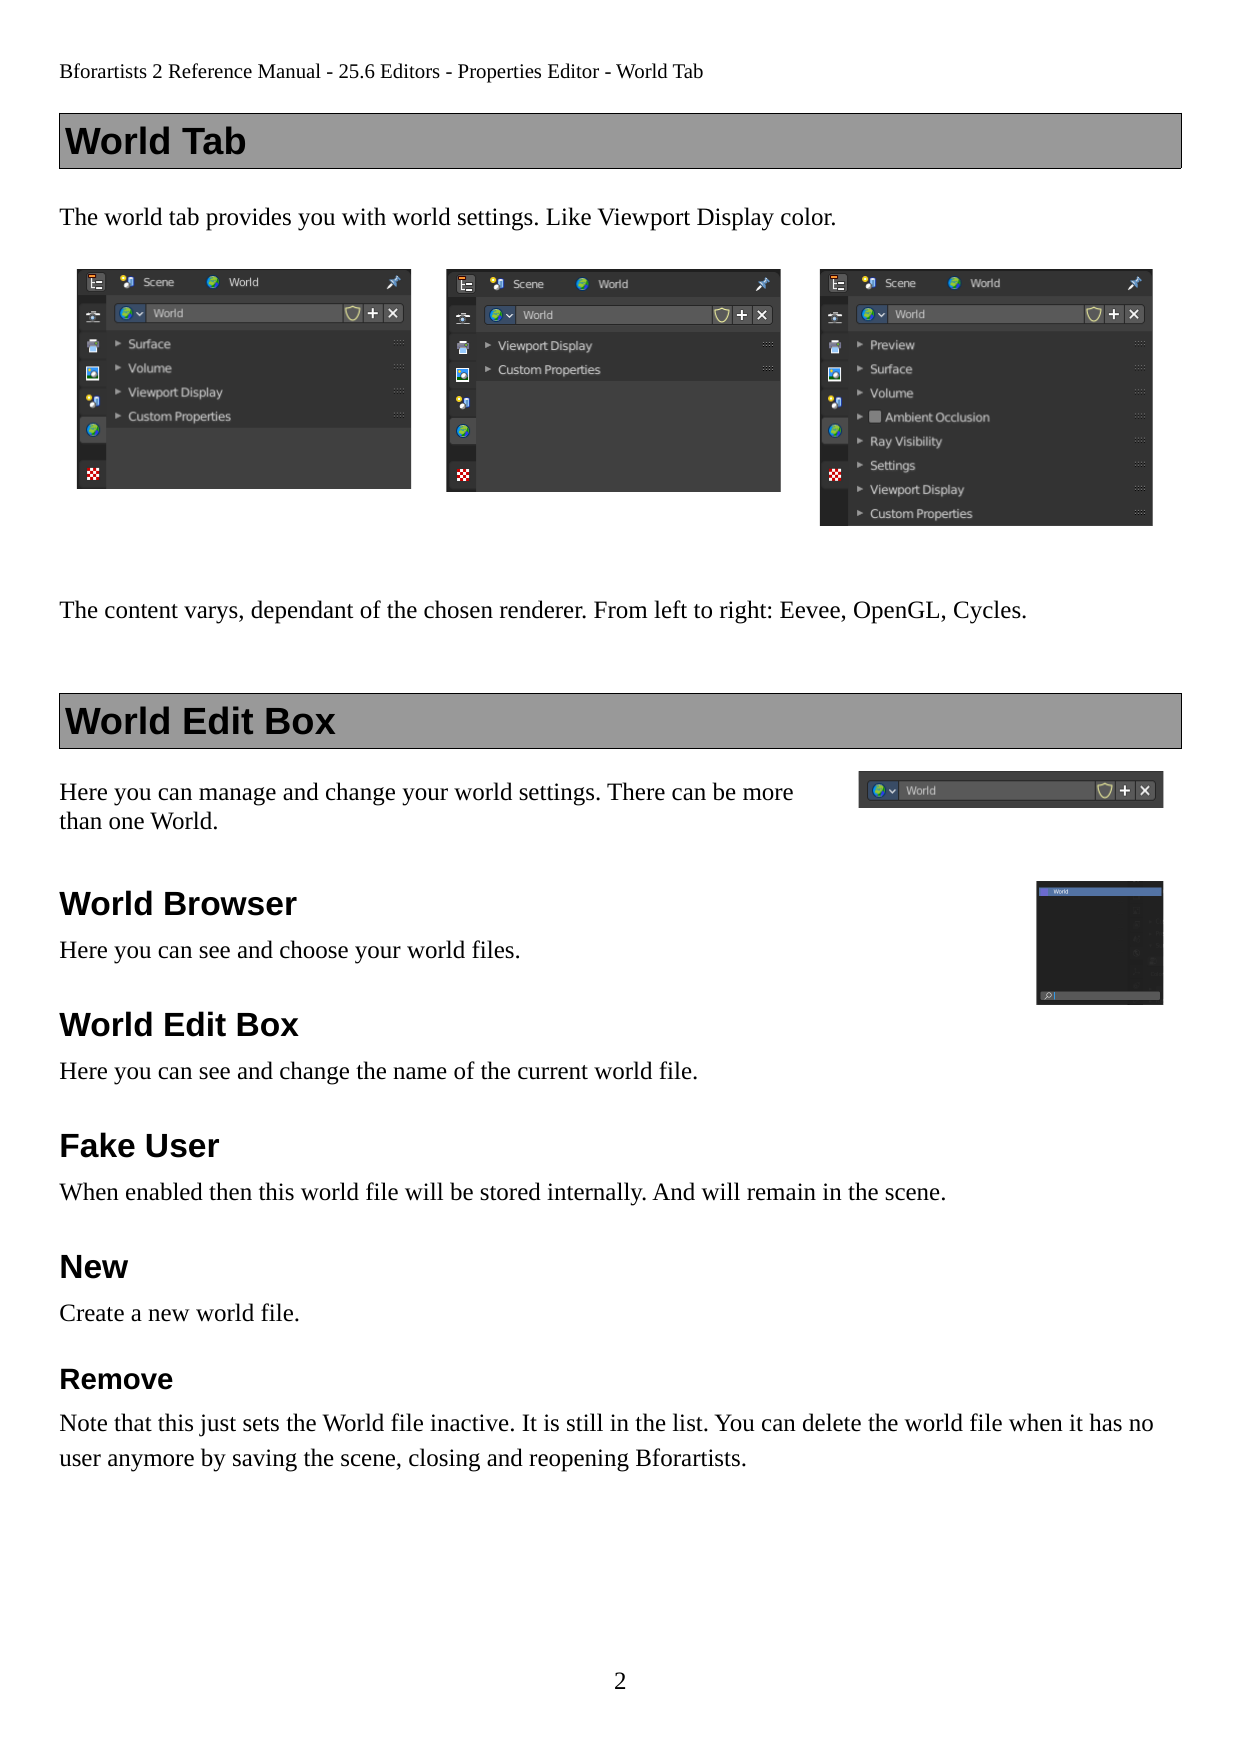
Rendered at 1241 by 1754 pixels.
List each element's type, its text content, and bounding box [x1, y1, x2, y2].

table_header World Edit Box [60, 694, 1181, 748]
text Here you can manage and change your world settings. There can be more than one World. [59, 777, 1181, 834]
subtitle New [59, 1247, 1181, 1286]
text Here you can see and change the name of the current world file. [59, 1056, 1181, 1085]
text The content varys, dependant of the chosen renderer. From left to right: Eevee, OpenGL, Cycles. [59, 595, 1181, 624]
text Create a new world file. [59, 1298, 1181, 1327]
subtitle [1164, 884, 1181, 923]
table_header World Tab [60, 114, 1181, 168]
picture [858, 771, 1164, 808]
subtitle Fake User [59, 1126, 1181, 1165]
picture [1036, 881, 1164, 1005]
subtitle Remove [59, 1362, 1181, 1396]
text Note that this just sets the World file inactive. It is still in the list. You can delete the world file when it has no user anymore by saving the scene, closing and reopening Bforartists. [59, 1408, 1181, 1472]
picture [819, 269, 1153, 526]
picture [446, 269, 781, 492]
subtitle World Edit Box [59, 1005, 1181, 1044]
text When enabled then this world file will be stored internally. And will remain in the scene. [59, 1177, 1181, 1206]
subtitle World Browser [59, 884, 1036, 923]
text Here you can see and choose your world files. [59, 935, 1036, 964]
text The world tab provides you with world settings. Like Viewport Display color. [59, 202, 1181, 231]
picture [76, 269, 412, 489]
